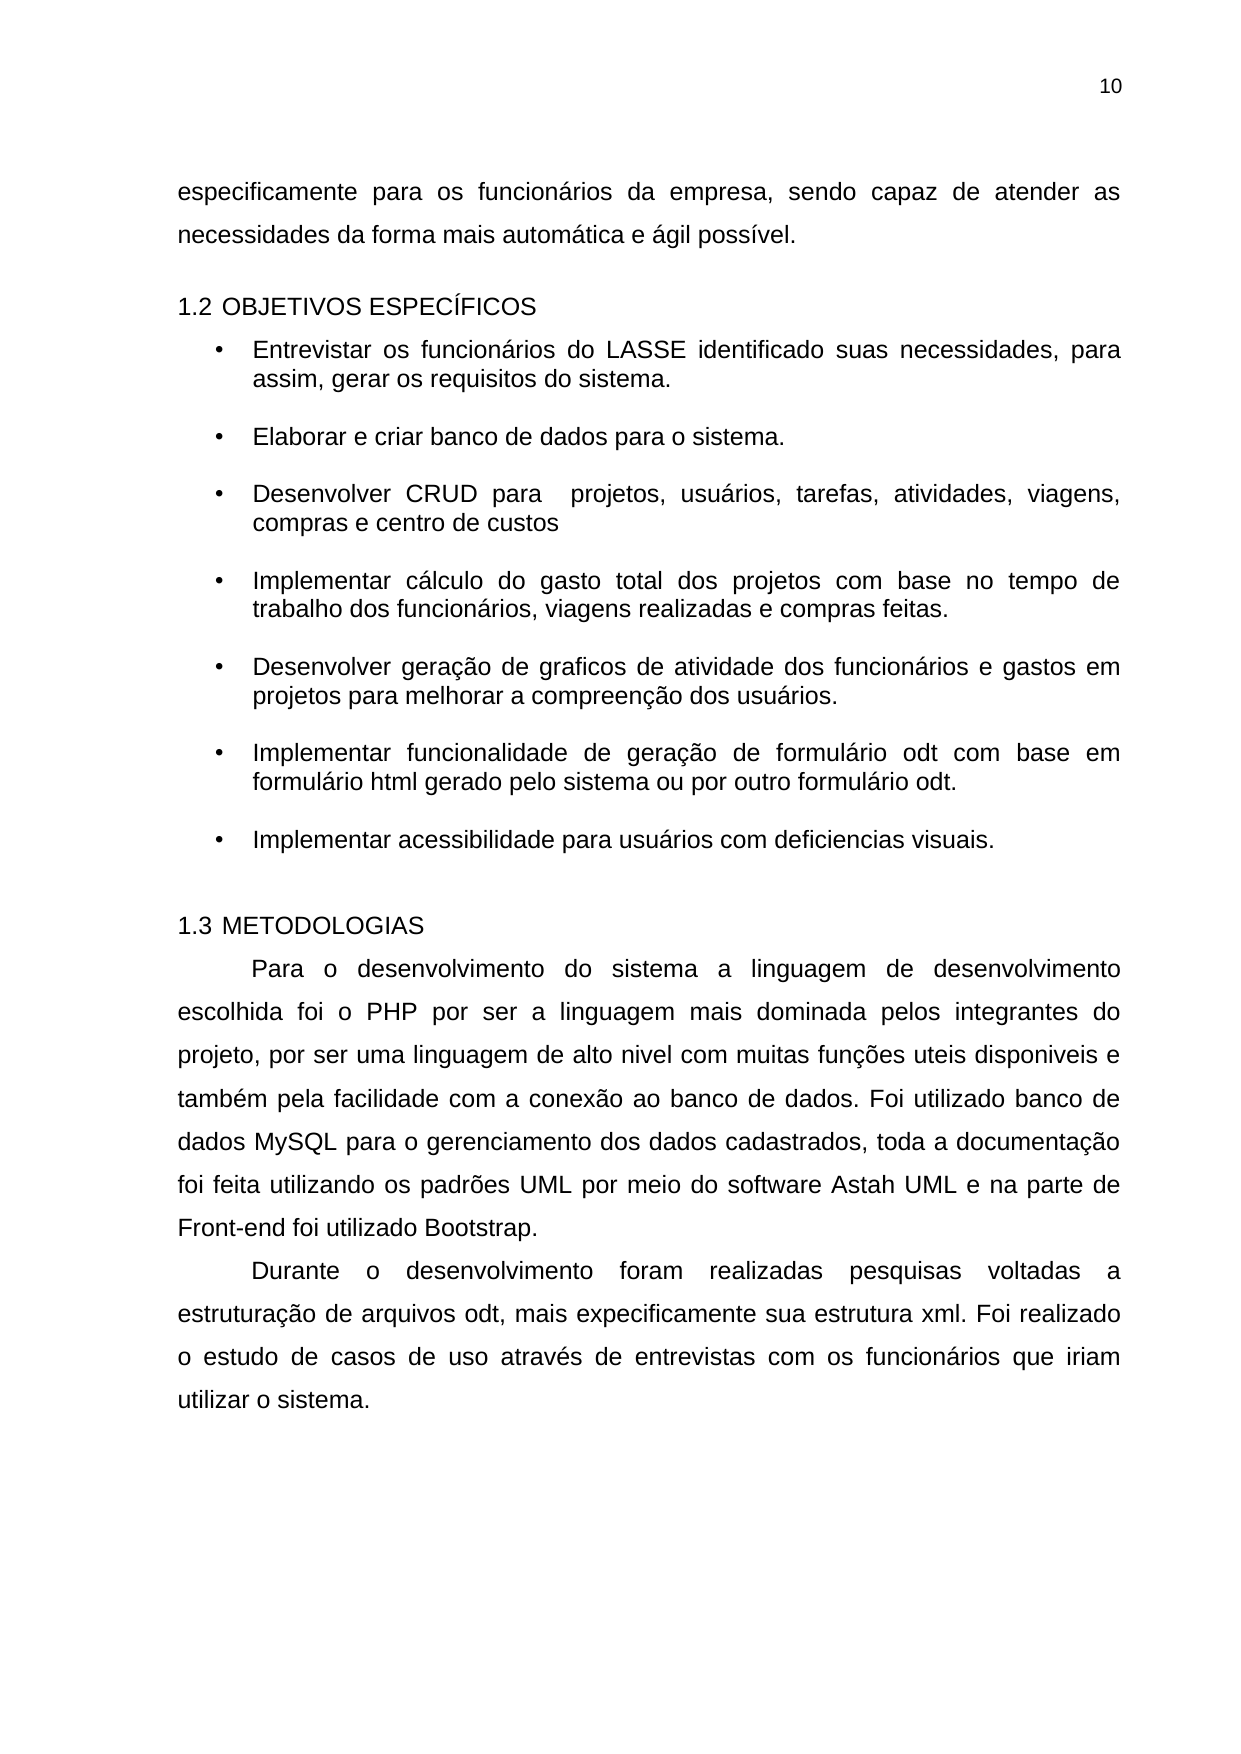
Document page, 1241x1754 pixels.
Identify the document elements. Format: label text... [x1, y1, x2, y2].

list Desenvolver CRUD para projetos, usuários, tarefas, atividades, viagens, compras e centro de custos [215, 479, 1122, 537]
subtitle Objetivos Específicos [177, 292, 1122, 321]
list Implementar cálculo do gasto total dos projetos com base no tempo de trabalho dos funcionários, viagens realizadas e compras feitas. [215, 566, 1122, 623]
list Elaborar e criar banco de dados para o sistema. [215, 422, 1122, 451]
list Implementar funcionalidade de geração de formulário odt com base em formulário html gerado pelo sistema ou por outro formulário odt. [215, 738, 1122, 796]
text especificamente para os funcionários da empresa, sendo capaz de atender as necessidades da forma mais automática e ágil possível. [177, 177, 1122, 249]
text Durante o desenvolvimento foram realizadas pesquisas voltadas a estruturação de arquivos odt, mais expecificamente sua estrutura xml. Foi realizado o estudo de casos de uso através de entrevistas com os funcionários que iriam utilizar o sistema. [177, 1256, 1122, 1414]
subtitle Metodologias [177, 911, 1122, 940]
list Implementar acessibilidade para usuários com deficiencias visuais. [215, 825, 1122, 853]
list Entrevistar os funcionários do LASSE identificado suas necessidades, para assim, gerar os requisitos do sistema. [215, 335, 1122, 393]
list Desenvolver geração de graficos de atividade dos funcionários e gastos em projetos para melhorar a compreenção dos usuários. [215, 652, 1122, 709]
text Para o desenvolvimento do sistema a linguagem de desenvolvimento escolhida foi o PHP por ser a linguagem mais dominada pelos integrantes do projeto, por ser uma linguagem de alto nivel com muitas funções uteis disponiveis e também pela facilidade com a conexão ao banco de dados. Foi utilizado banco de dados MySQL para o gerenciamento dos dados cadastrados, toda a documentação foi feita utilizando os padrões UML por meio do software Astah UML e na parte de Front-end foi utilizado Bootstrap. [177, 954, 1122, 1242]
